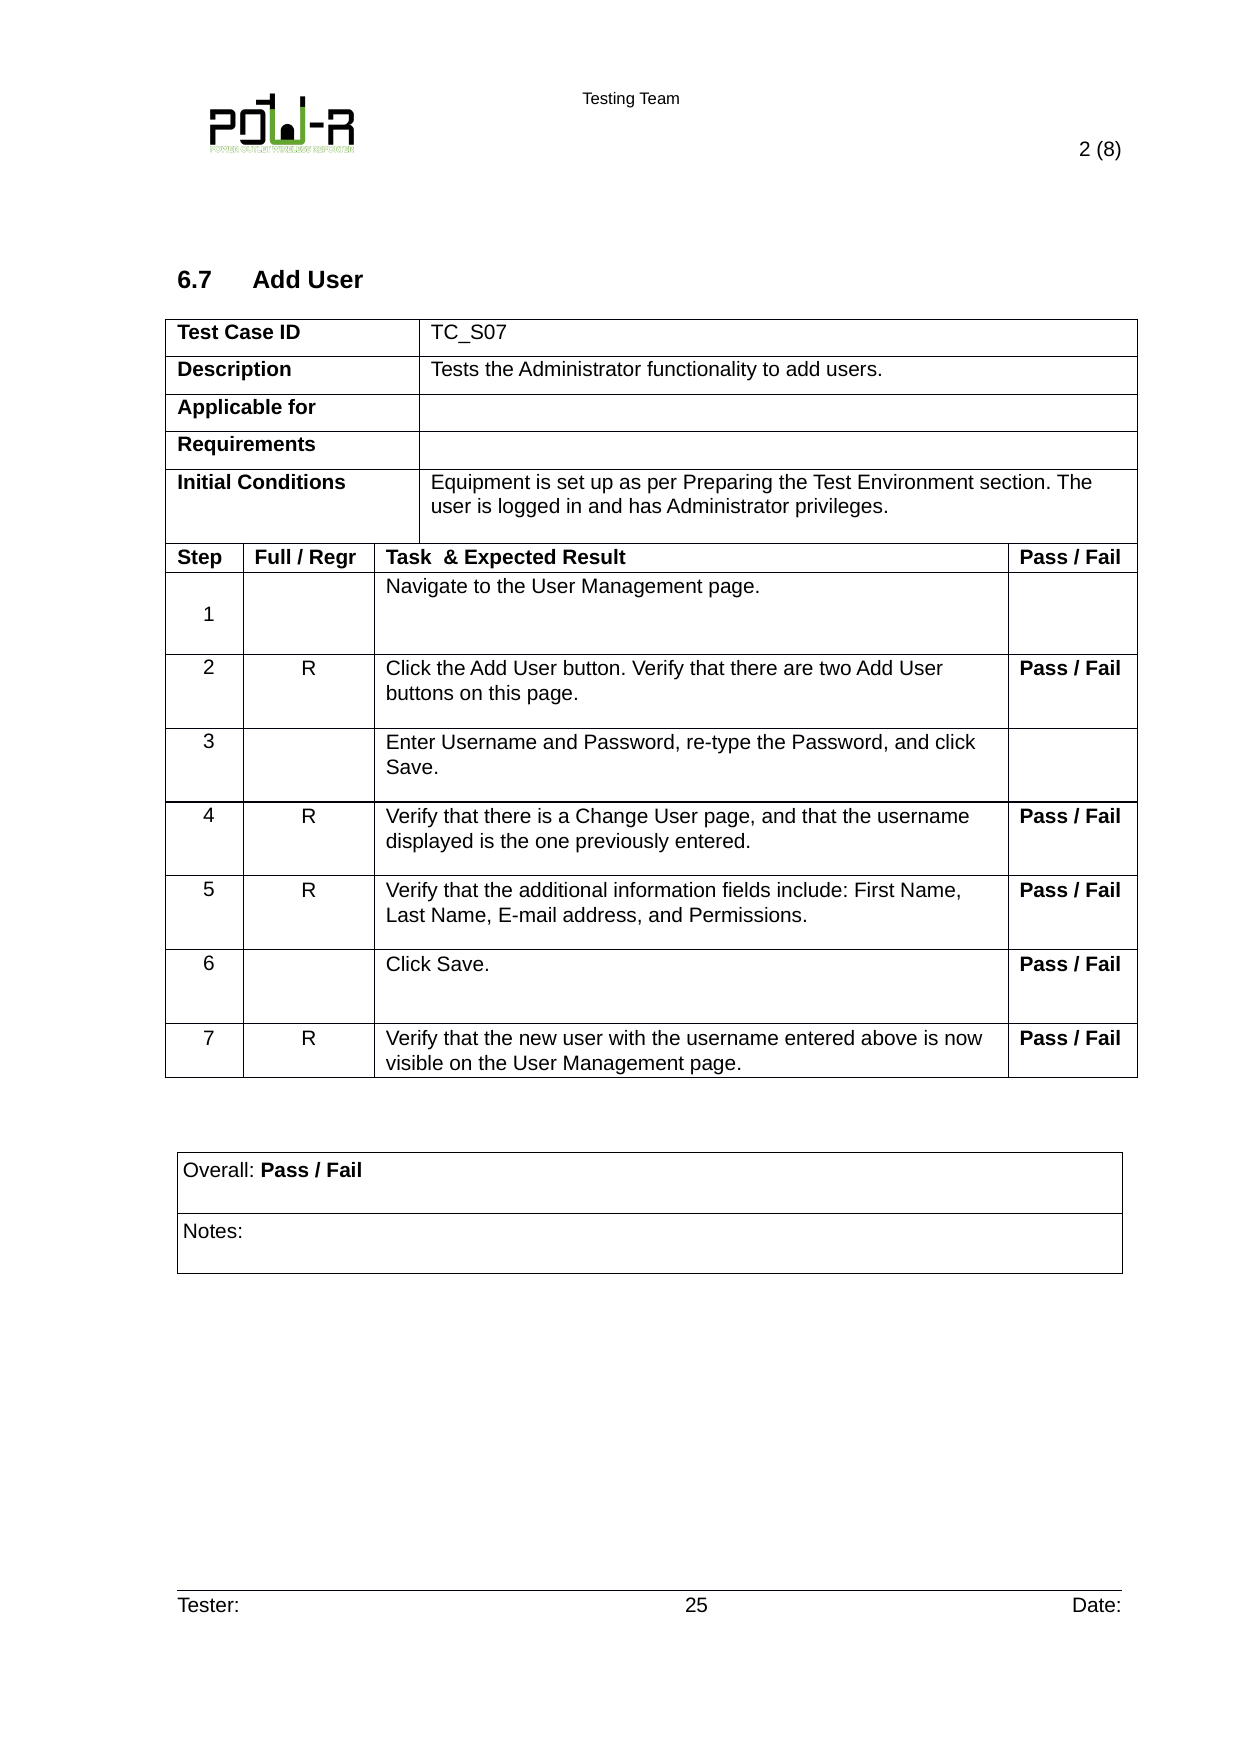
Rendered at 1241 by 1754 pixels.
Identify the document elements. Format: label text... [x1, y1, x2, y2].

table_cell [166, 1024, 243, 1077]
table_cell Initial Conditions [166, 470, 419, 543]
table_cell [166, 876, 243, 949]
table_header Overall: Pass / Fail [178, 1153, 1122, 1213]
table_cell [166, 729, 243, 801]
table_cell Notes: [178, 1214, 1122, 1273]
table_cell Enter Username and Password, re-type the Password, and click Save. [375, 729, 1008, 801]
table_cell [166, 950, 243, 1023]
table_cell Description [166, 357, 419, 394]
table_cell [244, 950, 374, 1023]
subtitle Add User [177, 265, 1122, 294]
table_header TC_S07 [420, 320, 1137, 356]
table_cell Pass / Fail [1009, 544, 1137, 572]
table_cell Task & Expected Result [375, 544, 1008, 572]
table_cell R [244, 803, 374, 875]
table_cell [166, 655, 243, 727]
table_cell Applicable for [166, 395, 419, 431]
table_cell Pass / Fail [1009, 876, 1137, 949]
table_cell Verify that there is a Change User page, and that the username displayed is the one previously entered. [375, 803, 1008, 875]
table_cell R [244, 655, 374, 727]
table_cell Step [166, 544, 243, 572]
table_cell [166, 573, 243, 653]
table_header Test Case ID [166, 320, 419, 356]
table_cell Pass / Fail [1009, 803, 1137, 875]
table_cell [244, 573, 374, 653]
picture [206, 88, 358, 157]
table_cell [166, 803, 243, 875]
table_cell Full / Regr [244, 544, 374, 572]
table_cell Verify that the new user with the username entered above is now visible on the User Management page. [375, 1024, 1008, 1077]
table_cell Verify that the additional information fields include: First Name, Last Name, E-mail address, and Permissions. [375, 876, 1008, 949]
table_cell Requirements [166, 432, 419, 469]
table_cell Equipment is set up as per Preparing the Test Environment section. The user is logged in and has Administrator privileges. [420, 470, 1137, 543]
table_cell [1009, 729, 1137, 801]
table_cell Navigate to the User Management page. [375, 573, 1008, 653]
table_cell [420, 395, 1137, 431]
table_cell [420, 432, 1137, 469]
table_cell R [244, 876, 374, 949]
table_cell Tests the Administrator functionality to add users. [420, 357, 1137, 394]
table_cell [244, 729, 374, 801]
table_cell Pass / Fail [1009, 1024, 1137, 1077]
table_cell Click Save. [375, 950, 1008, 1023]
table_cell Click the Add User button. Verify that there are two Add User buttons on this page. [375, 655, 1008, 727]
table_cell Pass / Fail [1009, 950, 1137, 1023]
table_cell R [244, 1024, 374, 1077]
table_cell [1009, 573, 1137, 653]
table_cell Pass / Fail [1009, 655, 1137, 727]
